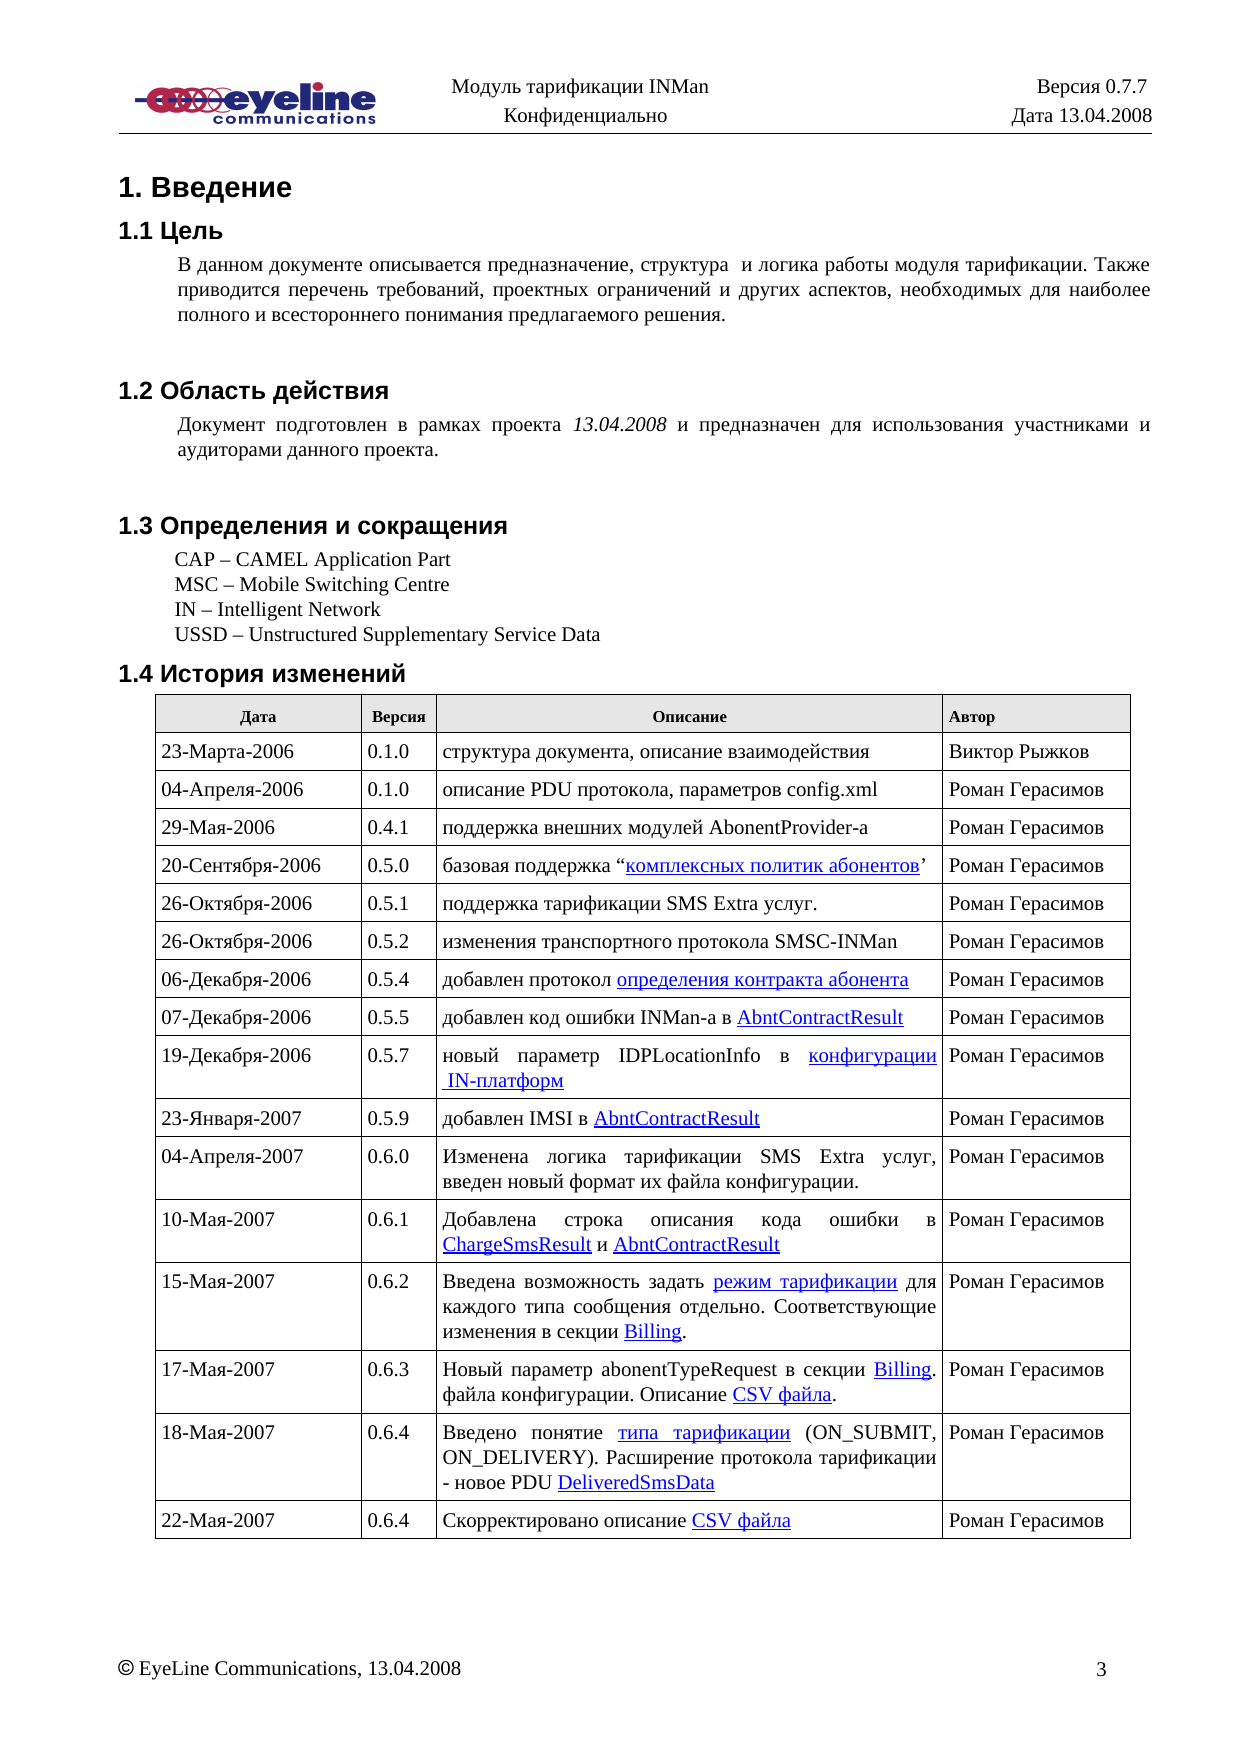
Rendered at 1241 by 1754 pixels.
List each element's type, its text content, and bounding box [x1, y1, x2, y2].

subtitle Введение [118, 170, 1151, 204]
table_cell 22-Мая-2007 [156, 1501, 361, 1538]
subtitle История изменений [118, 659, 1151, 687]
table_cell поддержка тарификации SMS Extra услуг. [437, 884, 942, 921]
table_cell Роман Герасимов [943, 922, 1130, 959]
table_cell Изменена логика тарификации SMS Extra услуг, введен новый формат их файла конфигурации. [437, 1137, 942, 1199]
table_header Описание [437, 695, 942, 732]
table_cell Роман Герасимов [943, 1099, 1130, 1136]
table_cell 0.5.7 [362, 1036, 436, 1098]
table_cell базовая поддержка “комплексных политик абонентов’ [437, 846, 942, 883]
table_cell 17-Мая-2007 [156, 1351, 361, 1412]
table_cell 0.6.1 [362, 1200, 436, 1262]
table_cell структура документа, описание взаимодействия [437, 733, 942, 769]
table_cell 04-Апреля-2006 [156, 771, 361, 807]
table_cell 18-Мая-2007 [156, 1414, 361, 1500]
table_cell 0.6.3 [362, 1351, 436, 1412]
table_cell Роман Герасимов [943, 884, 1130, 921]
table_cell Роман Герасимов [943, 846, 1130, 883]
table_cell 07-Декабря-2006 [156, 998, 361, 1035]
table_cell 04-Апреля-2007 [156, 1137, 361, 1199]
table_cell 19-Декабря-2006 [156, 1036, 361, 1098]
table_cell Роман Герасимов [943, 1200, 1130, 1262]
table_cell 23-Марта-2006 [156, 733, 361, 769]
table_cell 15-Мая-2007 [156, 1263, 361, 1349]
table_cell Виктор Рыжков [943, 733, 1130, 769]
table_cell 0.4.1 [362, 809, 436, 845]
table_header Версия [362, 695, 436, 732]
table_cell 0.1.0 [362, 733, 436, 769]
table_cell 10-Мая-2007 [156, 1200, 361, 1262]
table_cell изменения транспортного протокола SMSC-INMan [437, 922, 942, 959]
table_cell добавлен IMSI в AbntContractResult [437, 1099, 942, 1136]
table_cell Роман Герасимов [943, 809, 1130, 845]
table_cell Роман Герасимов [943, 998, 1130, 1035]
table_cell Новый параметр abonentTypeRequest в секции Billing. файла конфигурации. Описание CSV файла. [437, 1351, 942, 1412]
text Документ подготовлен в рамках проекта 13.04.2008 и предназначен для использования участниками и аудиторами данного проекта. [177, 411, 1151, 461]
table_cell Введена возможность задать режим тарификации для каждого типа сообщения отдельно. Соответствующие изменения в секции Billing. [437, 1263, 942, 1349]
table_cell 0.6.4 [362, 1501, 436, 1538]
table_cell Роман Герасимов [943, 1351, 1130, 1412]
table_cell 23-Января-2007 [156, 1099, 361, 1136]
text IN – Intelligent Network [174, 596, 1151, 621]
table_cell 26-Октября-2006 [156, 922, 361, 959]
table_cell 0.5.4 [362, 960, 436, 997]
table_cell поддержка внешних модулей AbonentProvider-а [437, 809, 942, 845]
table_cell Cкорректировано описание CSV файла [437, 1501, 942, 1538]
table_cell Роман Герасимов [943, 1501, 1130, 1538]
picture [135, 82, 376, 124]
table_cell 0.5.5 [362, 998, 436, 1035]
table_cell 0.5.2 [362, 922, 436, 959]
table_cell 06-Декабря-2006 [156, 960, 361, 997]
table_cell добавлен код ошибки INMan-a в AbntContractResult [437, 998, 942, 1035]
table_cell Роман Герасимов [943, 960, 1130, 997]
table_cell Роман Герасимов [943, 1137, 1130, 1199]
table_cell 0.1.0 [362, 771, 436, 807]
subtitle Область действия [118, 376, 1151, 405]
table_cell Роман Герасимов [943, 1414, 1130, 1500]
table_cell Добавлена строка описания кода ошибки в ChargeSmsResult и AbntContractResult [437, 1200, 942, 1262]
text USSD – Unstructured Supplementary Service Data [174, 621, 1151, 646]
text MSC – Mobile Switching Centre [174, 571, 1151, 596]
table_cell добавлен протокол определения контракта абонента [437, 960, 942, 997]
table_cell 0.5.1 [362, 884, 436, 921]
table_header Дата [156, 695, 361, 732]
table_cell 0.5.9 [362, 1099, 436, 1136]
table_cell Роман Герасимов [943, 1263, 1130, 1349]
table_cell Роман Герасимов [943, 1036, 1130, 1098]
table_cell 26-Октября-2006 [156, 884, 361, 921]
table_cell 0.6.2 [362, 1263, 436, 1349]
table_header Автор [943, 695, 1130, 732]
text В данном документе описывается предназначение, структура и логика работы модуля тарификации. Также приводится перечень требований, проектных ограничений и других аспектов, необходимых для наиболее полного и всестороннего понимания предлагаемого решения. [177, 251, 1151, 326]
subtitle Определения и сокращения [118, 511, 1151, 540]
table_cell 0.6.0 [362, 1137, 436, 1199]
text CAP – CAMEL Application Part [174, 546, 1151, 571]
table_cell описание PDU протокола, параметров config.xml [437, 771, 942, 807]
table_cell Введено понятие типа тарификации (ON_SUBMIT, ON_DELIVERY). Расширение протокола тарификации - новое PDU DeliveredSmsData [437, 1414, 942, 1500]
table_cell 20-Сентября-2006 [156, 846, 361, 883]
table_cell 0.6.4 [362, 1414, 436, 1500]
table_cell новый параметр IDPLocationInfo в конфигурации IN-платформ [437, 1036, 942, 1098]
table_cell 0.5.0 [362, 846, 436, 883]
subtitle Цель [118, 216, 1151, 245]
table_cell Роман Герасимов [943, 771, 1130, 807]
table_cell 29-Мая-2006 [156, 809, 361, 845]
